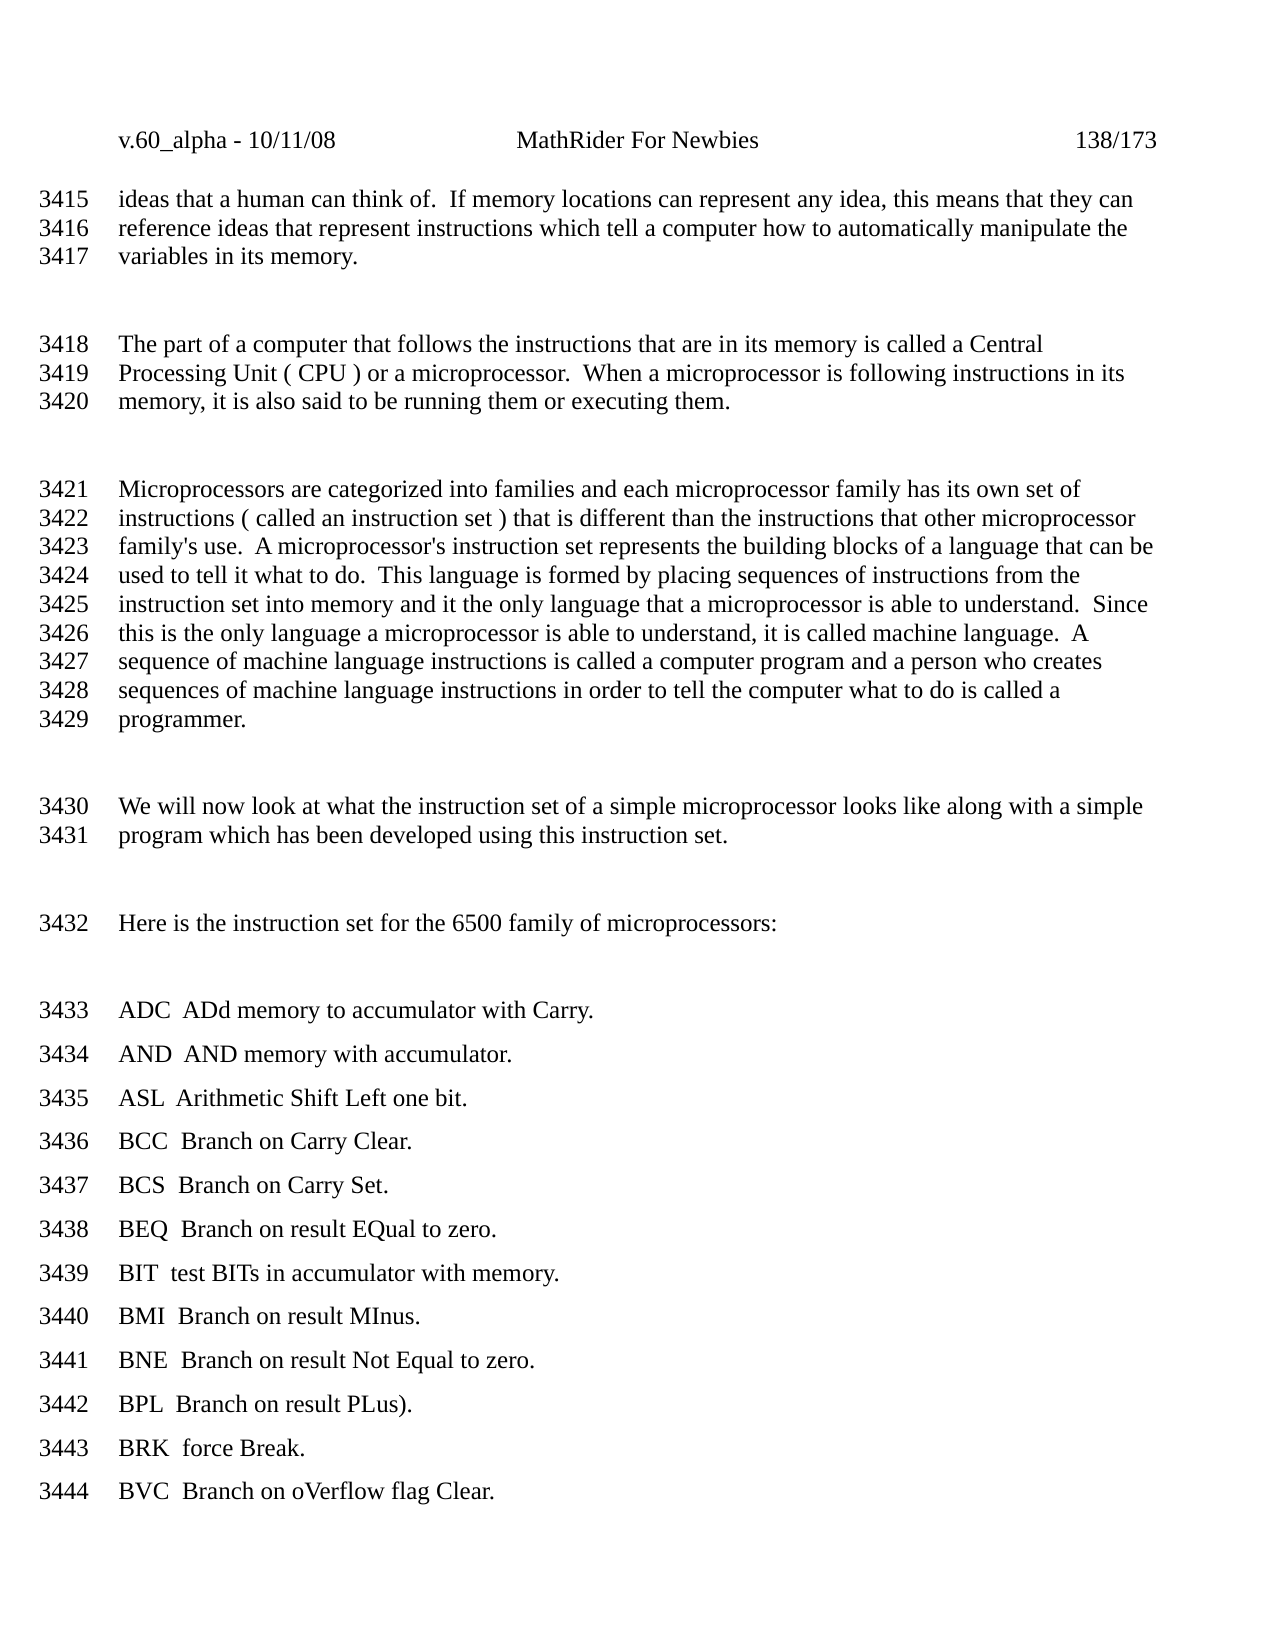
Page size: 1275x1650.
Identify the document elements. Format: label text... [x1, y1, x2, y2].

text BCS Branch on Carry Set. [118, 1170, 1157, 1199]
text Here is the instruction set for the 6500 family of microprocessors: [118, 908, 1157, 936]
text BVC Branch on oVerflow flag Clear. [118, 1476, 1157, 1505]
text Microprocessors are categorized into families and each microprocessor family has its own set of instructions ( called an instruction set ) that is different than the instructions that other microprocessor family's use. A microprocessor's instruction set represents the building blocks of a language that can be used to tell it what to do. This language is formed by placing sequences of instructions from the instruction set into memory and it the only language that a microprocessor is able to understand. Since this is the only language a microprocessor is able to understand, it is called machine language. A sequence of machine language instructions is called a computer program and a person who creates sequences of machine language instructions in order to tell the computer what to do is called a programmer. [118, 474, 1157, 733]
text BRK force Break. [118, 1433, 1157, 1461]
text AND AND memory with accumulator. [118, 1039, 1157, 1068]
text BEQ Branch on result EQual to zero. [118, 1214, 1157, 1243]
text ADC ADd memory to accumulator with Carry. [118, 995, 1157, 1024]
text ASL Arithmetic Shift Left one bit. [118, 1083, 1157, 1111]
text ideas that a human can think of. If memory locations can represent any idea, this means that they can reference ideas that represent instructions which tell a computer how to automatically manipulate the variables in its memory. [118, 184, 1157, 270]
text We will now look at what the instruction set of a simple microprocessor looks like along with a simple program which has been developed using this instruction set. [118, 791, 1157, 849]
text BPL Branch on result PLus). [118, 1389, 1157, 1418]
text BNE Branch on result Not Equal to zero. [118, 1345, 1157, 1374]
text BIT test BITs in accumulator with memory. [118, 1258, 1157, 1286]
text BCC Branch on Carry Clear. [118, 1126, 1157, 1155]
text The part of a computer that follows the instructions that are in its memory is called a Central Processing Unit ( CPU ) or a microprocessor. When a microprocessor is following instructions in its memory, it is also said to be running them or executing them. [118, 329, 1157, 415]
text BMI Branch on result MInus. [118, 1301, 1157, 1330]
